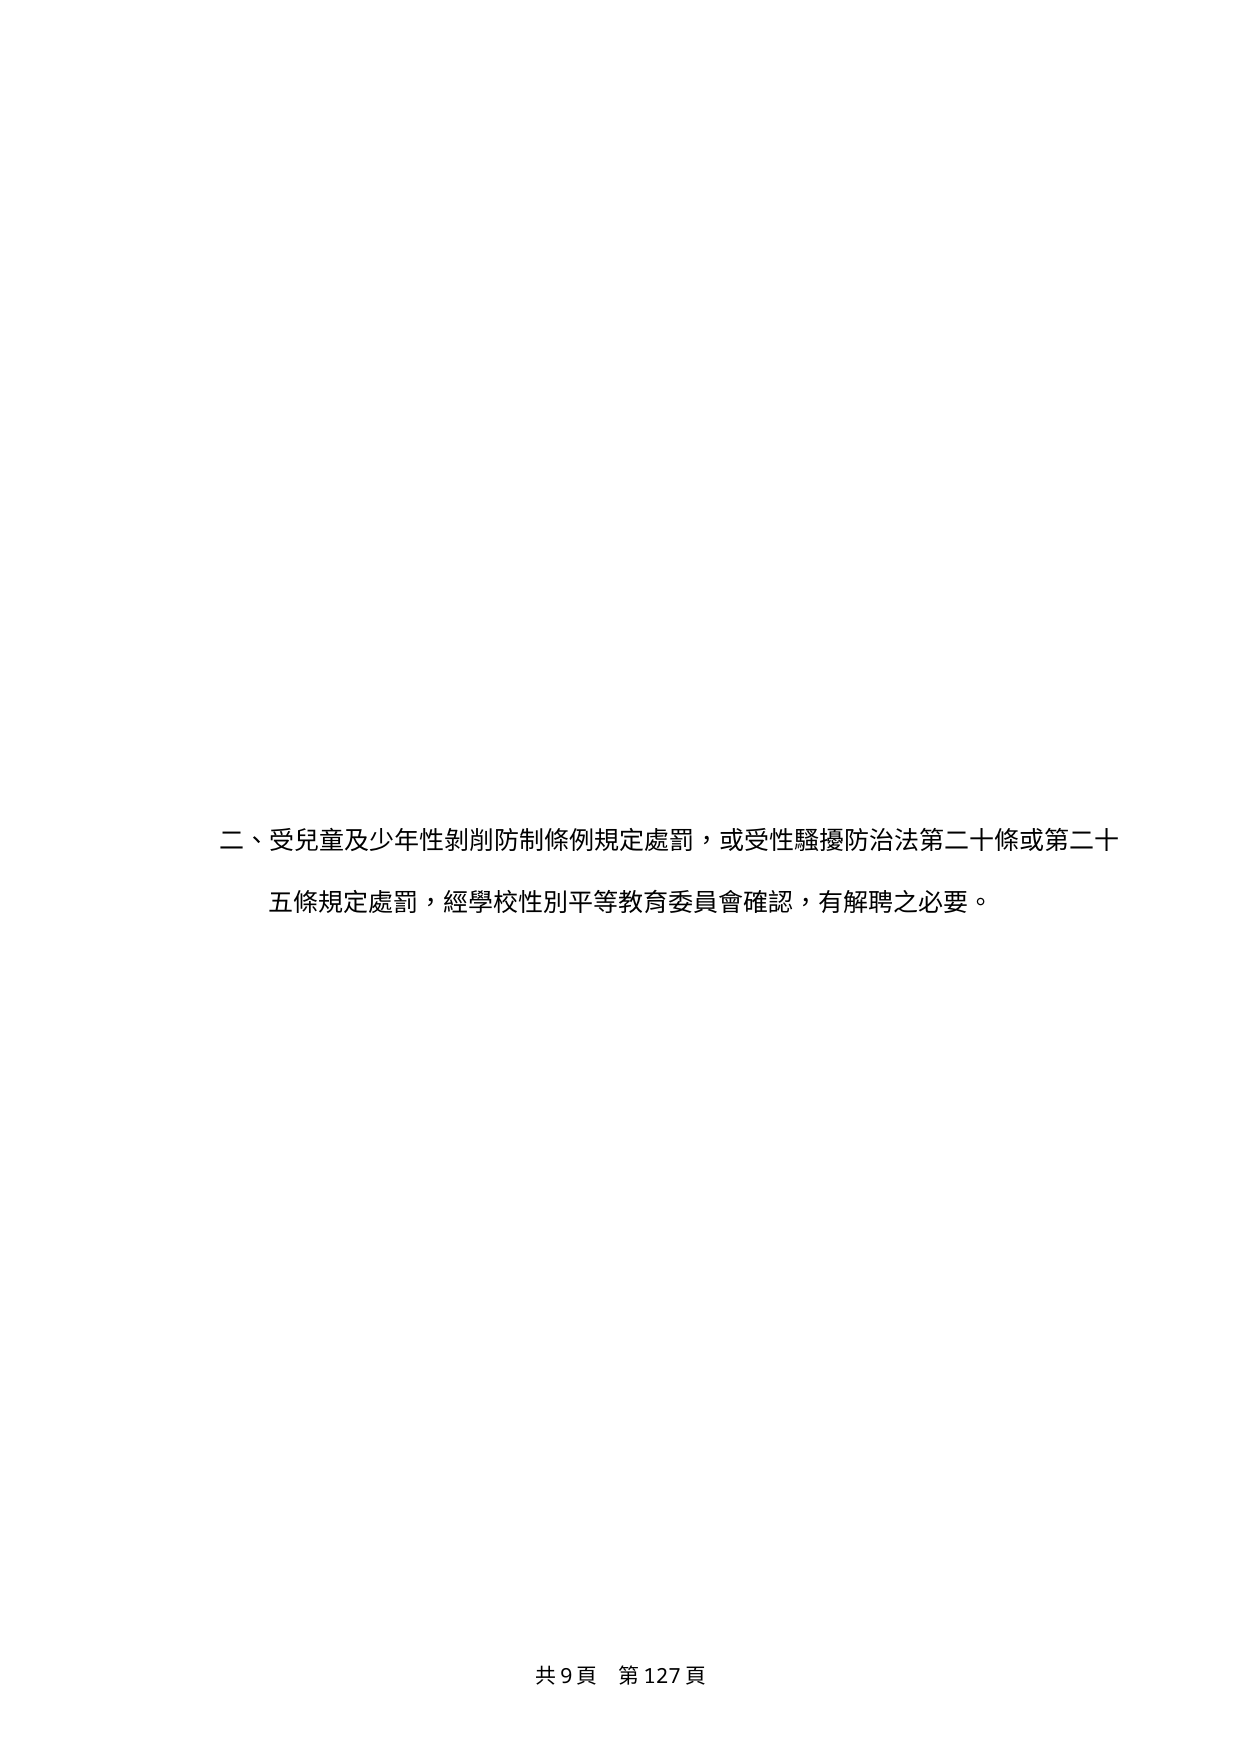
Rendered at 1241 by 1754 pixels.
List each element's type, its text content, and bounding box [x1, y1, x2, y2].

text 二、受兒童及少年性剝削防制條例規定處罰，或受性騷擾防治法第二十條或第二十五條規定處罰，經學校性別平等教育委員會確認，有解聘之必要。 [118, 797, 1122, 922]
